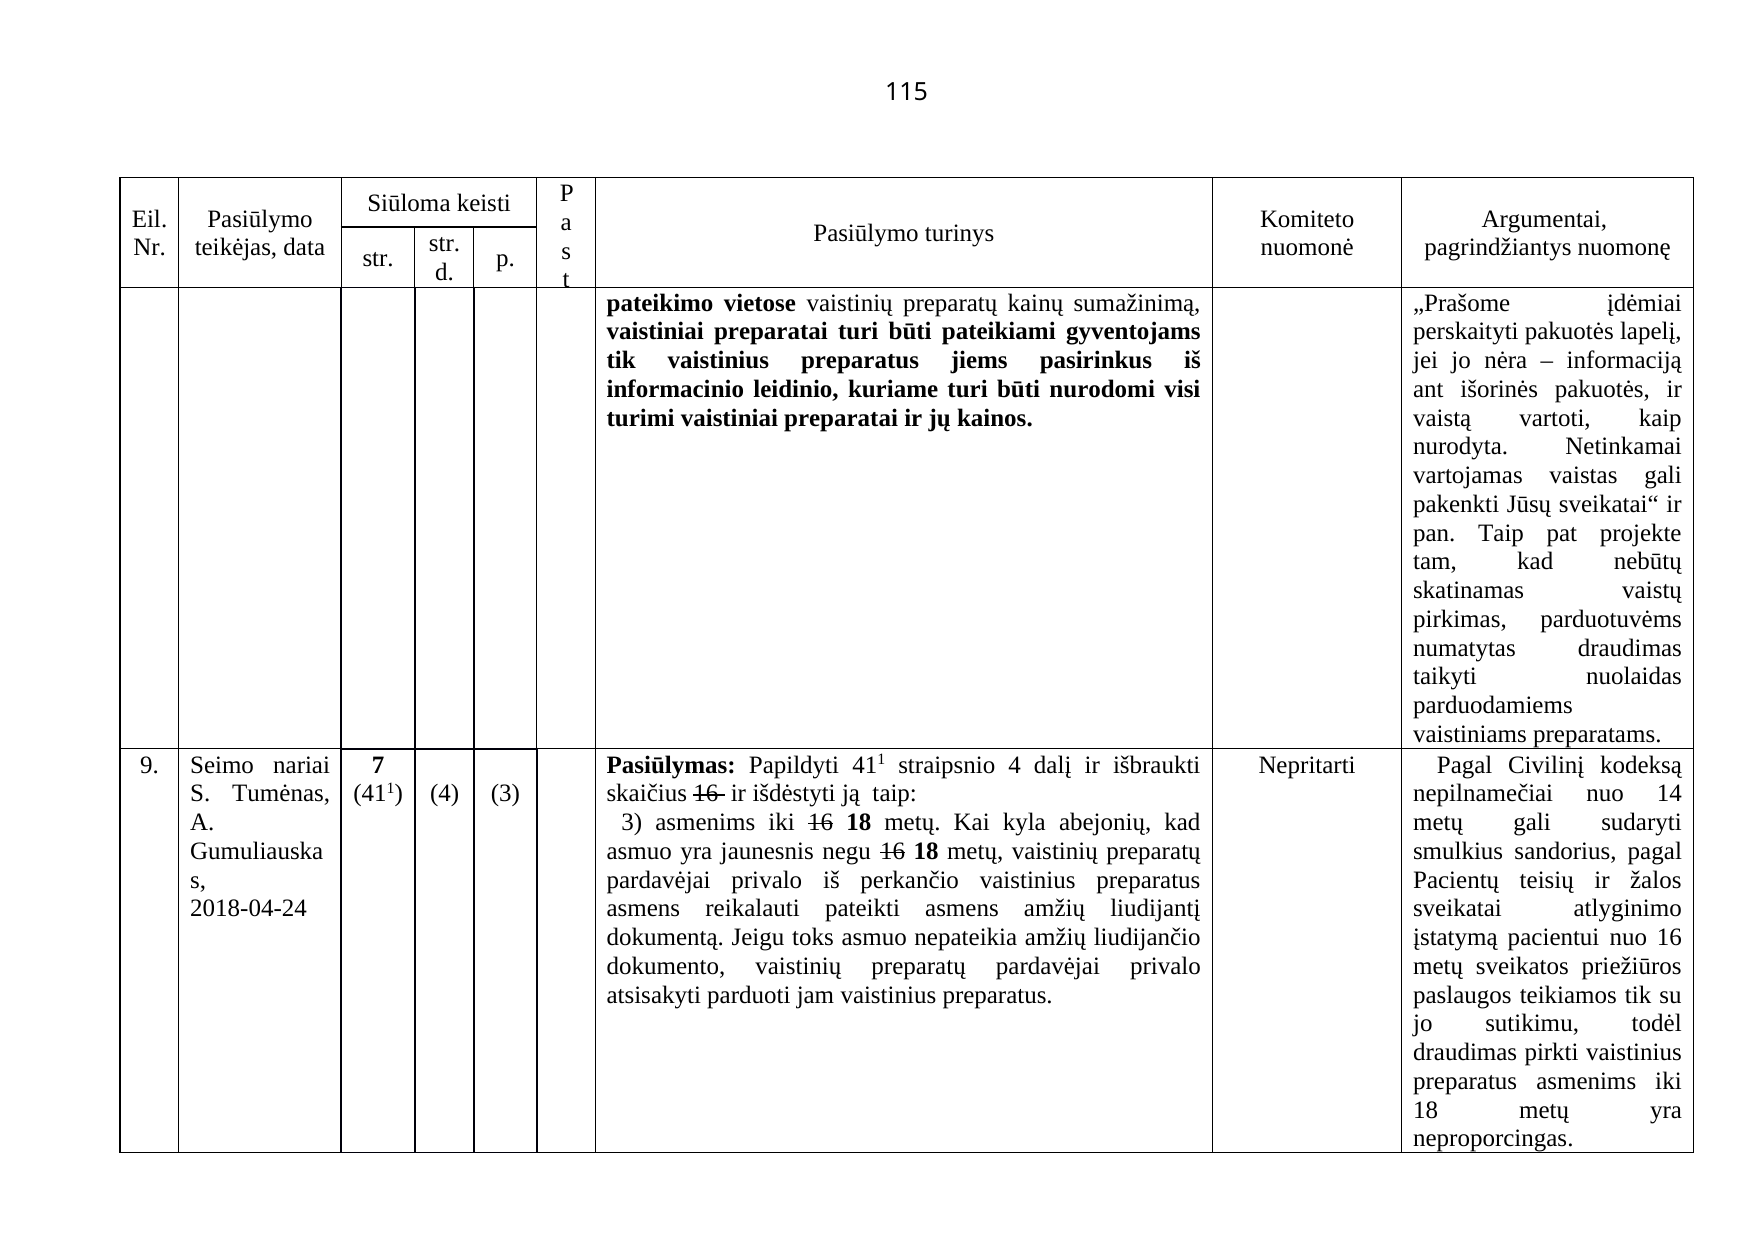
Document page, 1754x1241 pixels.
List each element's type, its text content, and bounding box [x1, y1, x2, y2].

table_cell [416, 288, 473, 748]
table_cell pateikimo vietose vaistinių preparatų kainų sumažinimą, vaistiniai preparatai turi būti pateikiami gyventojams tik vaistinius preparatus jiems pasirinkus iš informacinio leidinio, kuriame turi būti nurodomi visi turimi vaistiniai preparatai ir jų kainos. [596, 288, 1212, 748]
table_cell 7 (411) [342, 750, 414, 1152]
table_header Pasiūlymo teikėjas, data [179, 178, 341, 287]
table_header Siūloma keisti [342, 178, 536, 226]
table_header Pasiūlymo turinys [596, 178, 1212, 287]
table_cell [1213, 288, 1401, 748]
table_header Pastabos [537, 178, 595, 287]
table_header Argumentai, pagrindžiantys nuomonę [1402, 178, 1693, 287]
table_cell „Prašome įdėmiai perskaityti pakuotės lapelį, jei jo nėra – informaciją ant išorinės pakuotės, ir vaistą vartoti, kaip nurodyta. Netinkamai vartojamas vaistas gali pakenkti Jūsų sveikatai“ ir pan. Taip pat projekte tam, kad nebūtų skatinamas vaistų pirkimas, parduotuvėms numatytas draudimas taikyti nuolaidas parduodamiems vaistiniams preparatams. [1402, 288, 1693, 748]
table_cell str. d. [415, 228, 473, 287]
table_cell [538, 749, 595, 1152]
table_cell Nepritarti [1213, 749, 1401, 1152]
table_header Eil. Nr. [121, 178, 178, 287]
table_header Komiteto nuomonė [1213, 178, 1401, 287]
table_cell Pasiūlymas: Papildyti 411 straipsnio 4 dalį ir išbraukti skaičius 16 ir išdėstyti ją taip: 3) asmenims iki 16 18 metų. Kai kyla abejonių, kad asmuo yra jaunesnis negu 16 18 metų, vaistinių preparatų pardavėjai privalo iš perkančio vaistinius preparatus asmens reikalauti pateikti asmens amžių liudijantį dokumentą. Jeigu toks asmuo nepateikia amžių liudijančio dokumento, vaistinių preparatų pardavėjai privalo atsisakyti parduoti jam vaistinius preparatus. [596, 749, 1212, 1152]
table_cell Seimo nariai S. Tumėnas, A. Gumuliauskas, 2018-04-24 [179, 749, 340, 1152]
table_cell (3) [475, 750, 536, 1152]
table_cell Pagal Civilinį kodeksą nepilnamečiai nuo 14 metų gali sudaryti smulkius sandorius, pagal Pacientų teisių ir žalos sveikatai atlyginimo įstatymą pacientui nuo 16 metų sveikatos priežiūros paslaugos teikiamos tik su jo sutikimu, todėl draudimas pirkti vaistinius preparatus asmenims iki 18 metų yra neproporcingas. [1402, 749, 1693, 1152]
table_cell str. [342, 228, 414, 287]
table_cell 9. [121, 749, 178, 1152]
table_cell [179, 288, 340, 748]
table_cell [537, 288, 595, 748]
table_cell [342, 288, 414, 748]
table_cell [121, 288, 178, 748]
table_cell p. [474, 228, 536, 287]
table_cell (4) [416, 750, 473, 1152]
table_cell [475, 288, 536, 748]
